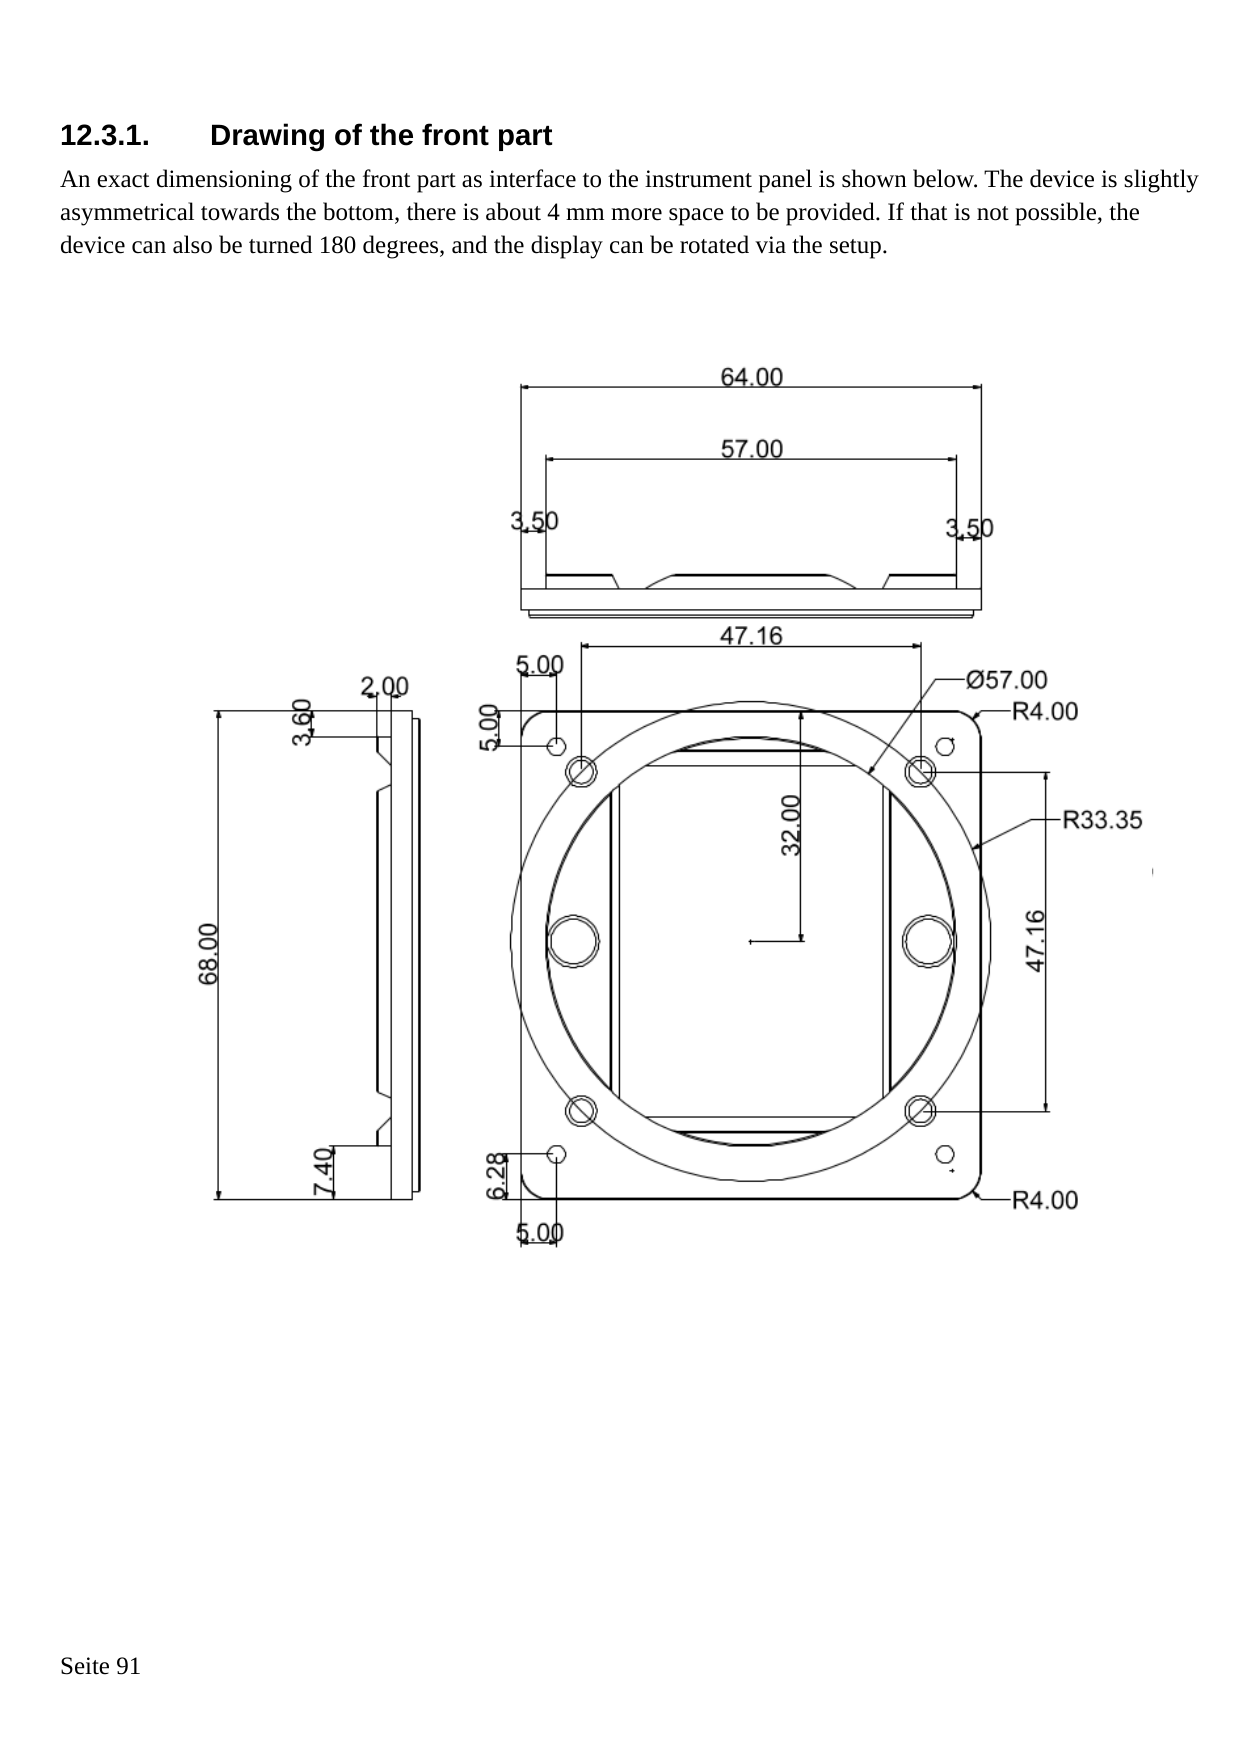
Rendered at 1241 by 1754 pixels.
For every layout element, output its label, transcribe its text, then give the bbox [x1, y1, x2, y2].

text An exact dimensioning of the front part as interface to the instrument panel is shown below. The device is slightly asymmetrical towards the bottom, there is about 4 mm more space to be provided. If that is not possible, the device can also be turned 180 degrees, and the display can be rotated via the setup. [60, 164, 1207, 259]
picture [114, 325, 1154, 1262]
subtitle Drawing of the front part [60, 118, 1207, 152]
